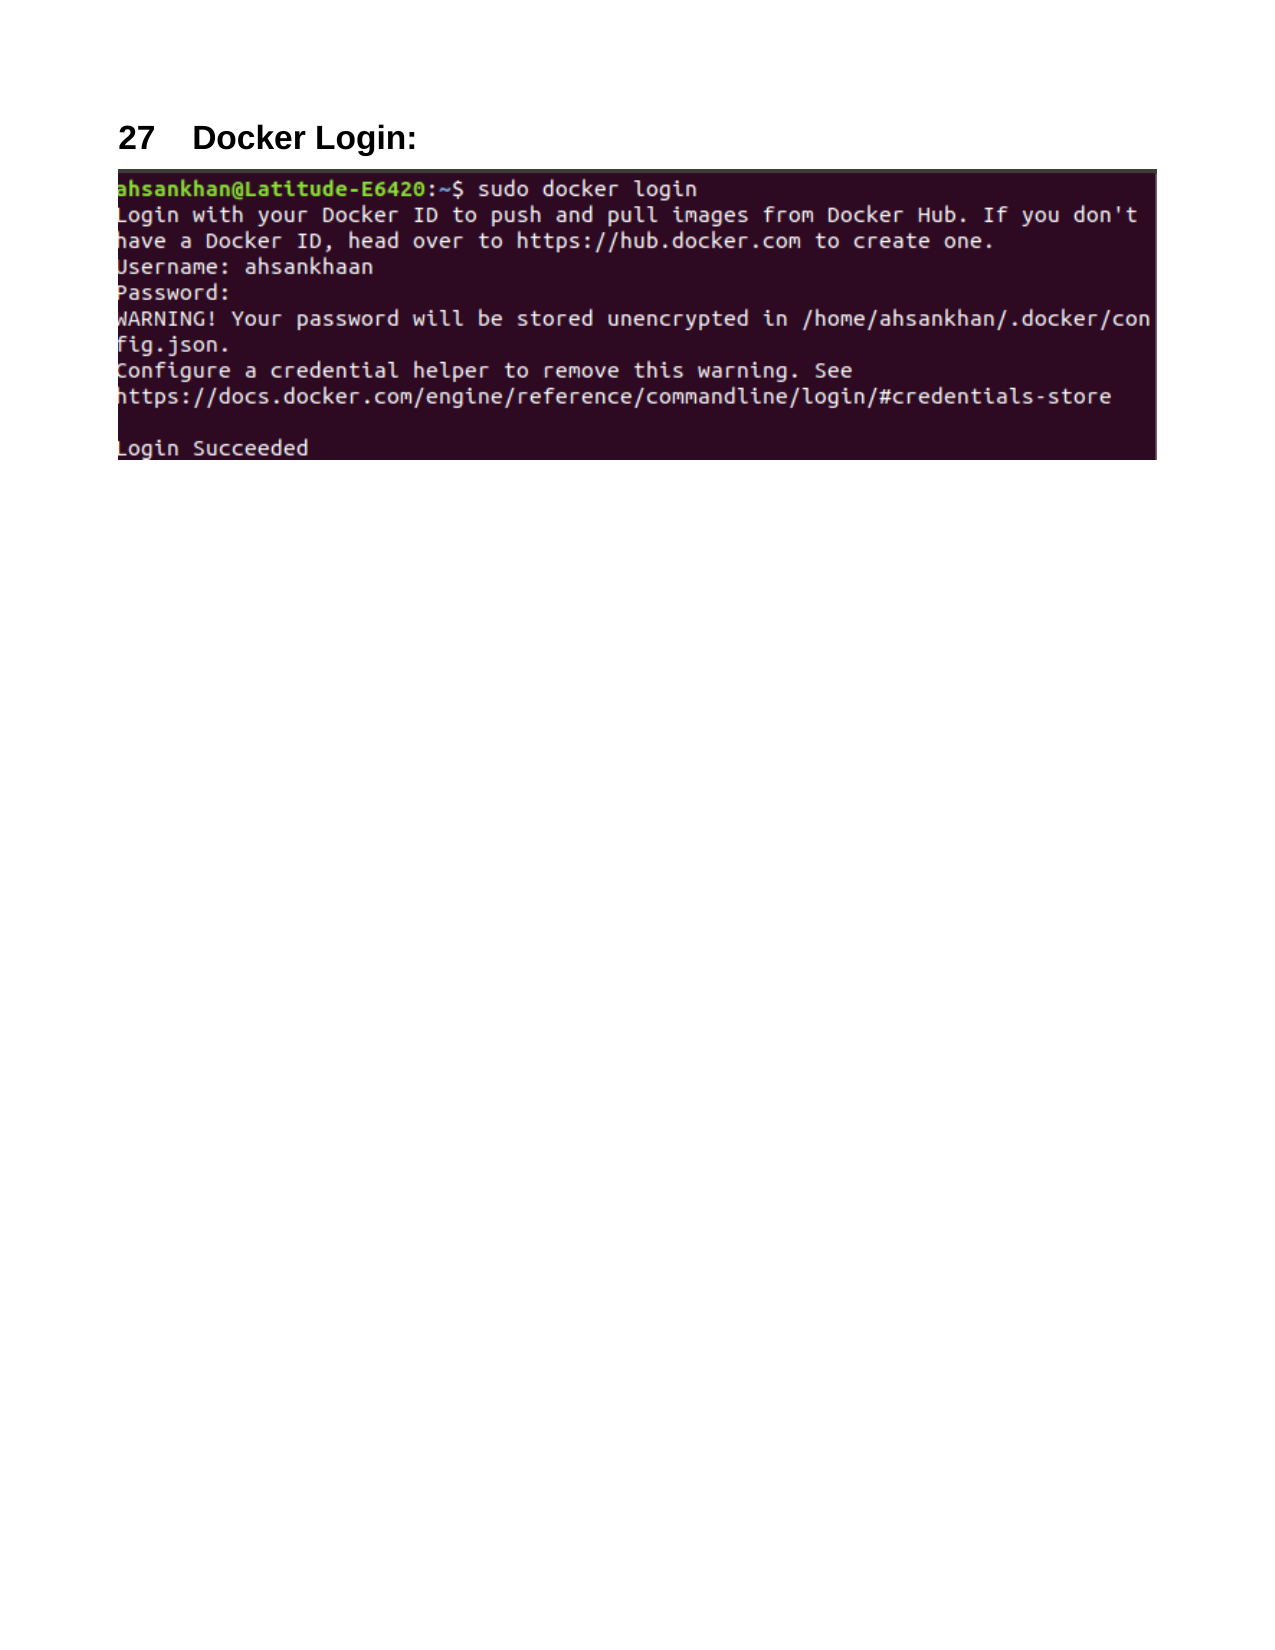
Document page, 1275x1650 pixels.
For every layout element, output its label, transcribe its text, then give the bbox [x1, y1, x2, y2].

picture [118, 169, 1157, 460]
subtitle Docker Login: [118, 118, 1157, 157]
